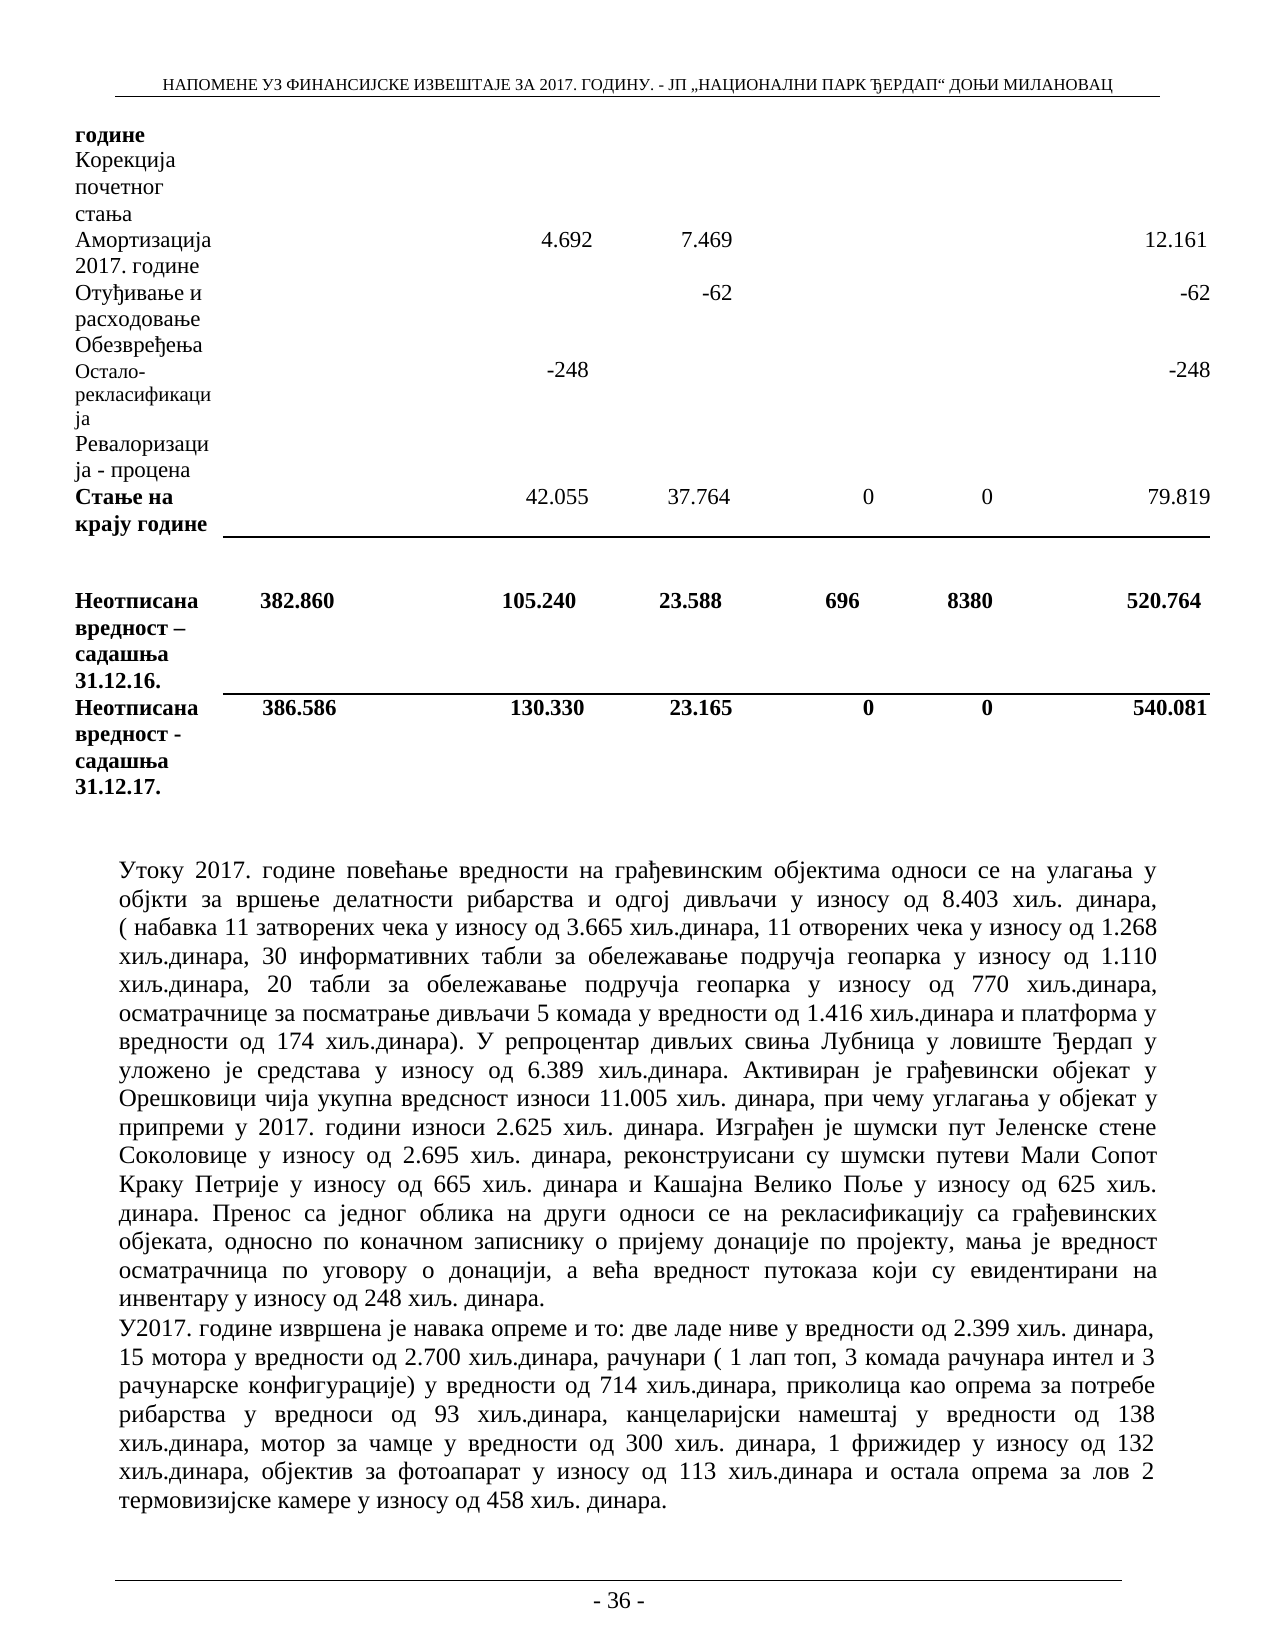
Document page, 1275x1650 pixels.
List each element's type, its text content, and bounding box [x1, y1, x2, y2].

table_cell [223, 614, 406, 640]
table_cell [769, 358, 898, 383]
table_cell [223, 253, 406, 279]
table_cell [615, 358, 769, 383]
table_cell [615, 667, 769, 693]
table_cell [615, 430, 769, 456]
table_cell [223, 456, 406, 483]
table_cell Остало- [75, 358, 223, 383]
table_cell [898, 200, 1048, 226]
table_cell [898, 279, 1048, 305]
table_cell [769, 147, 898, 173]
table_cell [769, 640, 898, 667]
table_cell [223, 667, 406, 693]
table_cell 42.055 [406, 483, 614, 509]
table_cell [406, 721, 614, 747]
table_cell [898, 358, 1048, 383]
table_cell [769, 332, 898, 358]
table_cell [223, 747, 406, 773]
table_cell [406, 253, 614, 279]
table_cell ја [75, 406, 223, 430]
table_cell [223, 226, 406, 252]
table_header [615, 121, 769, 147]
table_cell Ревалоризаци [75, 430, 223, 456]
table_cell [406, 383, 614, 406]
table_cell [769, 747, 898, 773]
table_cell [223, 510, 406, 536]
table_cell крају године [75, 510, 223, 536]
table_cell [769, 173, 898, 199]
table_cell [1048, 305, 1210, 332]
table_cell [898, 510, 1048, 536]
table_cell [223, 305, 406, 332]
table_cell [898, 614, 1048, 640]
table_cell [406, 510, 614, 536]
table_header [1048, 121, 1210, 147]
table_cell [898, 430, 1048, 456]
text НАПОМЕНЕ УЗ ФИНАНСИЈСКЕ ИЗВЕШТАЈЕ ЗА 2017. ГОДИНУ. - ЈП „НАЦИОНАЛНИ ПАРК ЂЕРДАП“ ДОЊИ МИЛАНОВАЦ [162, 74, 1210, 94]
table_cell [1048, 614, 1210, 640]
table_cell [406, 279, 614, 305]
table_cell [615, 773, 769, 800]
table_cell [769, 305, 898, 332]
table_cell 540.081 [1048, 695, 1210, 721]
table_cell [1048, 456, 1210, 483]
table_cell [769, 510, 898, 536]
table_cell [615, 614, 769, 640]
table_cell [223, 279, 406, 305]
table_cell [615, 200, 769, 226]
table_cell [898, 456, 1048, 483]
table_cell [1048, 430, 1210, 456]
table_cell 79.819 [1048, 483, 1210, 509]
table_cell 37.764 [615, 483, 769, 509]
table_cell -62 [1048, 279, 1210, 305]
table_cell [406, 667, 614, 693]
table_header године [75, 121, 223, 147]
table_cell [898, 383, 1048, 406]
table_cell 4.692 [406, 226, 614, 252]
table_cell [898, 332, 1048, 358]
table_cell [406, 147, 614, 173]
table_cell [406, 430, 614, 456]
table_cell [1048, 200, 1210, 226]
table_cell расходовање [75, 305, 223, 332]
table_cell 105.240 [406, 538, 614, 614]
table_cell [769, 406, 898, 430]
table_cell 8380 [898, 538, 1048, 614]
table_cell [615, 510, 769, 536]
table_cell [1048, 747, 1210, 773]
table_cell [1048, 173, 1210, 199]
table_header [898, 121, 1048, 147]
table_cell [769, 667, 898, 693]
table_cell Амортизација [75, 226, 223, 252]
table_cell Неотписана [75, 536, 223, 614]
table_cell [615, 456, 769, 483]
table_cell [769, 253, 898, 279]
table_header [769, 121, 898, 147]
table_cell вредност - [75, 721, 223, 747]
table_cell садашња [75, 640, 223, 667]
table_cell [223, 332, 406, 358]
table_cell стања [75, 200, 223, 226]
table_cell 23.165 [615, 695, 769, 721]
table_cell -248 [1048, 358, 1210, 383]
table_cell [769, 773, 898, 800]
table_cell [223, 640, 406, 667]
table_cell 0 [769, 483, 898, 509]
table_cell 130.330 [406, 695, 614, 721]
list току 2017. године повећање вредности на грађевинским објектима односи се на улагања у објкти за вршење делатности рибарства и одгој дивљачи у износу од 8.403 хиљ. динара, ( набавка 11 затворених чека у износу од 3.665 хиљ.динара, 11 отворених чека у износу од 1.268 хиљ.динара, 30 информативних табли за обележавање подручја геопарка у износу од 1.110 хиљ.динара, 20 табли за обележавање подручја геопарка у износу од 770 хиљ.динара, осматрачнице за посматрање дивљачи 5 комада у вредности од 1.416 хиљ.динара и платформа у вредности од 174 хиљ.динара). У репроцентар дивљих свиња Лубница у ловиште Ђердап у уложено је средстава у износу од 6.389 хиљ.динара. Активиран је грађевински објекат у Орешковици чија укупна вредсност износи 11.005 хиљ. динара, при чему углагања у објекат у припреми у 2017. години износи 2.625 хиљ. динара. Изграђен је шумски пут Јеленске стене Соколовице у износу од 2.695 хиљ. динара, реконструисани су шумски путеви Мали Сопот Краку Петрије у износу од 665 хиљ. динара и Кашајна Велико Поље у износу од 625 хиљ. динара. Пренос са једног облика на други односи се на рекласификацију са грађевинских објеката, односно по коначном записнику о пријему донације по пројекту, мања је вредност осматрачница по уговору о донацији, а већа вредност путоказа који су евидентирани на инвентару у износу од 248 хиљ. динара. [118, 855, 1158, 1312]
table_cell садашња [75, 747, 223, 773]
table_cell [1048, 147, 1210, 173]
table_cell [223, 773, 406, 800]
table_cell [223, 147, 406, 173]
table_cell [406, 456, 614, 483]
table_cell [406, 640, 614, 667]
table_cell вредност – [75, 614, 223, 640]
table_cell [615, 640, 769, 667]
table_cell [898, 406, 1048, 430]
table_cell 382.860 [223, 538, 406, 614]
table_cell [615, 721, 769, 747]
table_cell [898, 305, 1048, 332]
table_cell [615, 173, 769, 199]
table_cell 31.12.17. [75, 773, 223, 800]
text - 36 - [75, 1586, 1162, 1613]
table_cell [406, 332, 614, 358]
table_cell 520.764 [1048, 538, 1210, 614]
table_cell [1048, 383, 1210, 406]
table_cell [223, 721, 406, 747]
table_cell 386.586 [223, 695, 406, 721]
table_cell [223, 173, 406, 199]
table_cell [406, 614, 614, 640]
table_header [406, 121, 614, 147]
table_cell [769, 226, 898, 252]
table_cell 7.469 [615, 226, 769, 252]
table_cell [406, 305, 614, 332]
table_cell [898, 747, 1048, 773]
table_cell [898, 226, 1048, 252]
table_cell [898, 721, 1048, 747]
table_cell [1048, 406, 1210, 430]
table_cell [769, 721, 898, 747]
table_cell [615, 383, 769, 406]
table_cell [223, 200, 406, 226]
table_cell Обезвређења [75, 332, 223, 358]
table_cell [406, 773, 614, 800]
table_cell [769, 614, 898, 640]
table_cell 2017. године [75, 253, 223, 279]
table_cell [1048, 721, 1210, 747]
table_cell [1048, 253, 1210, 279]
table_cell 0 [898, 695, 1048, 721]
table_cell [898, 667, 1048, 693]
table_cell [769, 383, 898, 406]
table_cell 0 [769, 695, 898, 721]
table_cell [406, 747, 614, 773]
table_header [223, 121, 406, 147]
table_cell [615, 305, 769, 332]
table_cell [223, 383, 406, 406]
table_cell [898, 147, 1048, 173]
list 2017. године извршена је навака опреме и то: две ладе ниве у вредности од 2.399 хиљ. динара, 15 мотора у вредности од 2.700 хиљ.динара, рачунари ( 1 лап топ, 3 комада рачунара интел и 3 рачунарске конфигурације) у вредности од 714 хиљ.динара, приколица као опрема за потребе рибарства у вредноси од 93 хиљ.динара, канцеларијски намештај у вредности од 138 хиљ.динара, мотор за чамце у вредности од 300 хиљ. динара, 1 фрижидер у износу од 132 хиљ.динара, објектив за фотоапарат у износу од 113 хиљ.динара и остала опрема за лов 2 термовизијске камере у износу од 458 хиљ. динара. [118, 1314, 1156, 1513]
table_cell [615, 747, 769, 773]
table_cell -62 [615, 279, 769, 305]
table_cell [223, 483, 406, 509]
table_cell [406, 200, 614, 226]
table_cell [898, 253, 1048, 279]
table_cell [615, 253, 769, 279]
table_cell [406, 406, 614, 430]
table_cell [1048, 773, 1210, 800]
table_cell [223, 406, 406, 430]
table_cell 0 [898, 483, 1048, 509]
table_cell 12.161 [1048, 226, 1210, 252]
table_cell 23.588 [615, 538, 769, 614]
table_cell [1048, 667, 1210, 693]
table_cell [898, 773, 1048, 800]
table_cell [898, 640, 1048, 667]
table_cell [615, 332, 769, 358]
table_cell [406, 173, 614, 199]
table_cell 31.12.16. [75, 667, 223, 693]
table_cell -248 [406, 358, 614, 383]
table_cell рекласификаци [75, 383, 223, 406]
table_cell Неотписана [75, 693, 223, 721]
table_cell Отуђивање и [75, 279, 223, 305]
table_cell [223, 358, 406, 383]
table_cell [769, 200, 898, 226]
table_cell [1048, 510, 1210, 536]
table_cell [1048, 640, 1210, 667]
table_cell 696 [769, 538, 898, 614]
table_cell [615, 406, 769, 430]
table_cell [769, 430, 898, 456]
table_cell почетног [75, 173, 223, 199]
table_cell [769, 279, 898, 305]
table_cell [1048, 332, 1210, 358]
table_cell Стање на [75, 483, 223, 509]
table_cell [898, 173, 1048, 199]
table_cell [223, 430, 406, 456]
table_cell [615, 147, 769, 173]
table_cell ја - процена [75, 456, 223, 483]
table_cell Корекција [75, 147, 223, 173]
table_cell [769, 456, 898, 483]
